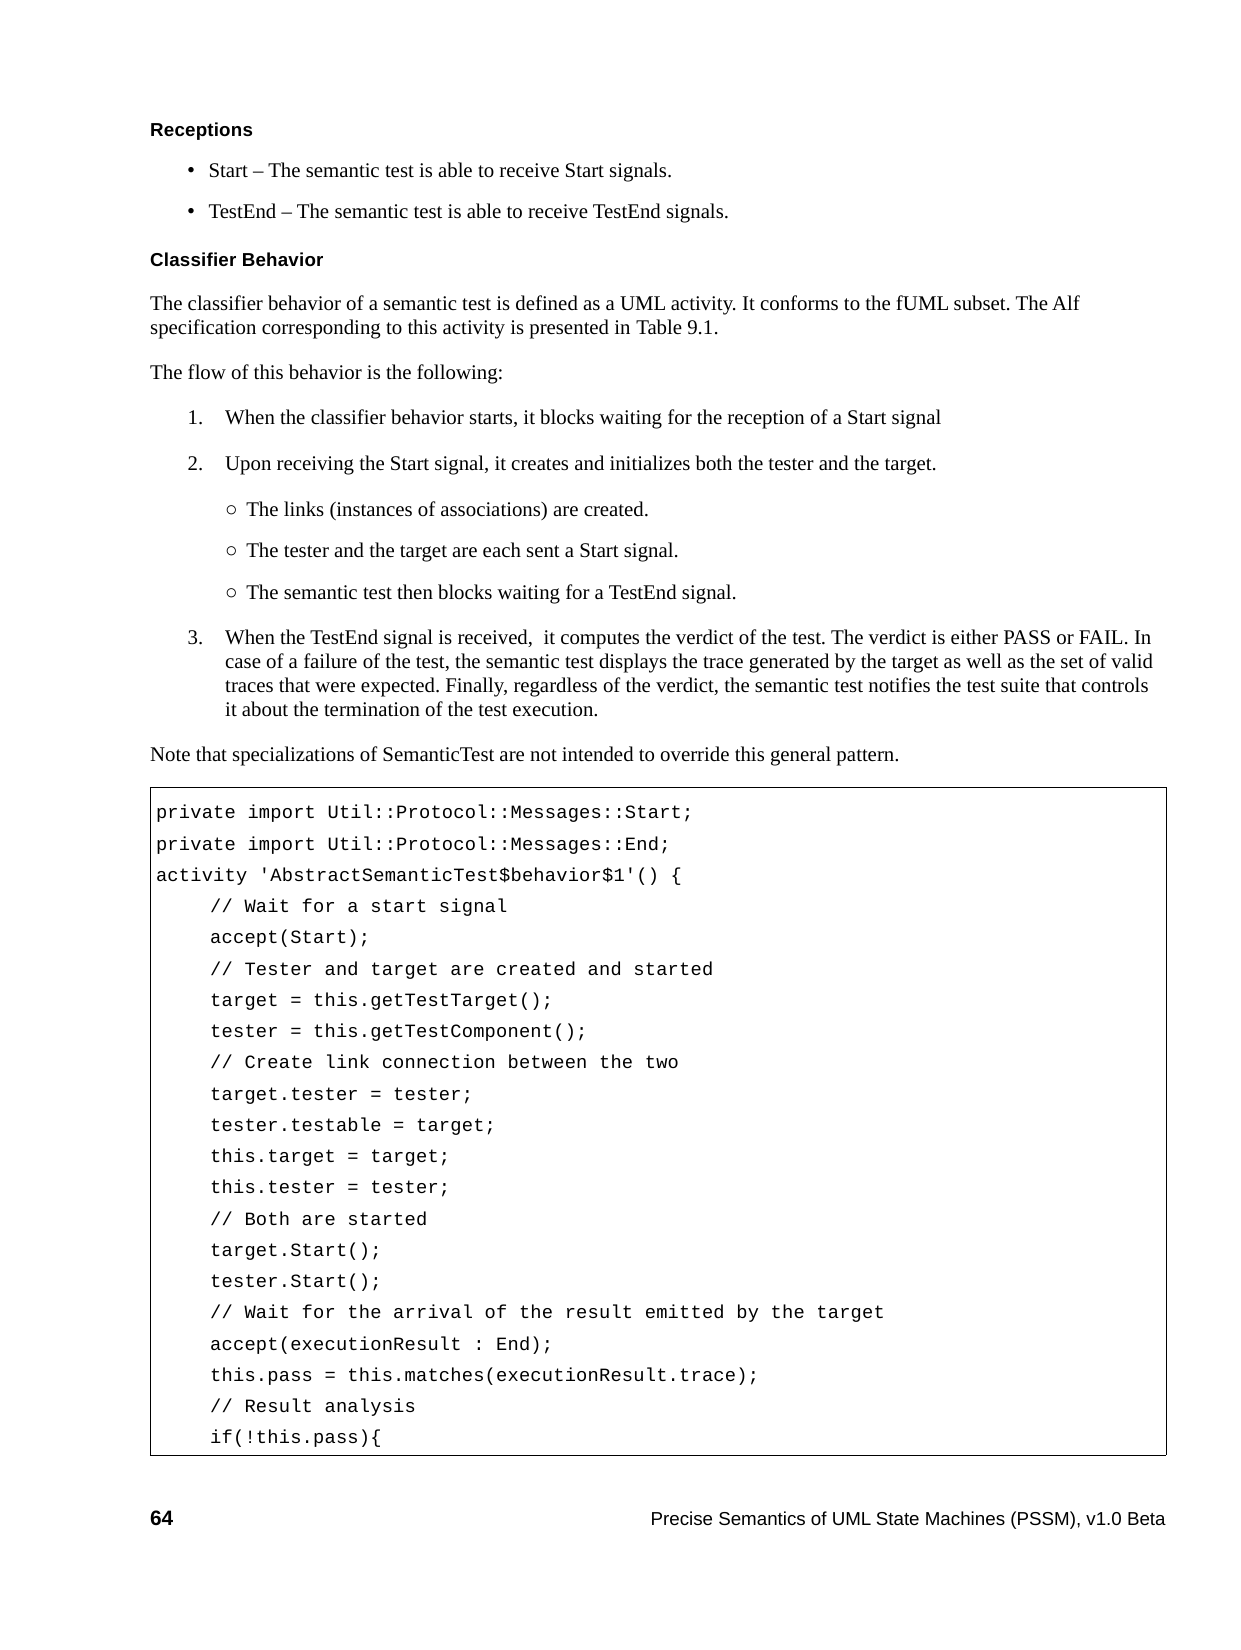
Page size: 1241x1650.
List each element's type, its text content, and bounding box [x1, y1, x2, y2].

list Start – The semantic test is able to receive Start signals. [187, 157, 1166, 182]
list Upon receiving the Start signal, it creates and initializes both the tester and the target. [187, 450, 1166, 474]
list The tester and the target are each sent a Start signal. [225, 537, 1166, 562]
list TestEnd – The semantic test is able to receive TestEnd signals. [187, 198, 1166, 223]
text The flow of this behavior is the following: [150, 360, 1166, 384]
list The semantic test then blocks waiting for a TestEnd signal. [225, 579, 1166, 604]
subtitle Receptions [150, 118, 1166, 140]
text The classifier behavior of a semantic test is defined as a UML activity. It conforms to the fUML subset. The Alf specification corresponding to this activity is presented in Table 9.1. [150, 291, 1166, 339]
list When the classifier behavior starts, it blocks waiting for the reception of a Start signal [187, 405, 1166, 429]
list When the TestEnd signal is received, it computes the verdict of the test. The verdict is either PASS or FAIL. In case of a failure of the test, the semantic test displays the trace generated by the target as well as the set of valid traces that were expected. Finally, regardless of the verdict, the semantic test notifies the test suite that controls it about the termination of the test execution. [187, 625, 1166, 721]
text Note that specializations of SemanticTest are not intended to override this general pattern. [150, 742, 1166, 766]
subtitle Classifier Behavior [150, 248, 1166, 270]
list The links (instances of associations) are created. [225, 496, 1166, 521]
table_header private import Util::Protocol::Messages::Start; private import Util::Protocol::Messages::End; activity 'AbstractSemanticTest$behavior$1'() { // Wait for a start signal accept(Start); // Tester and target are created and started target = this.getTestTarget(); tester = this.getTestComponent(); // Create link connection between the two target.tester = tester; tester.testable = target; this.target = target; this.tester = tester; // Both are started target.Start(); tester.Start(); // Wait for the arrival of the result emitted by the target accept(executionResult : End); this.pass = this.matches(executionResult.trace); // Result analysis if(!this.pass){ [151, 788, 1166, 1455]
